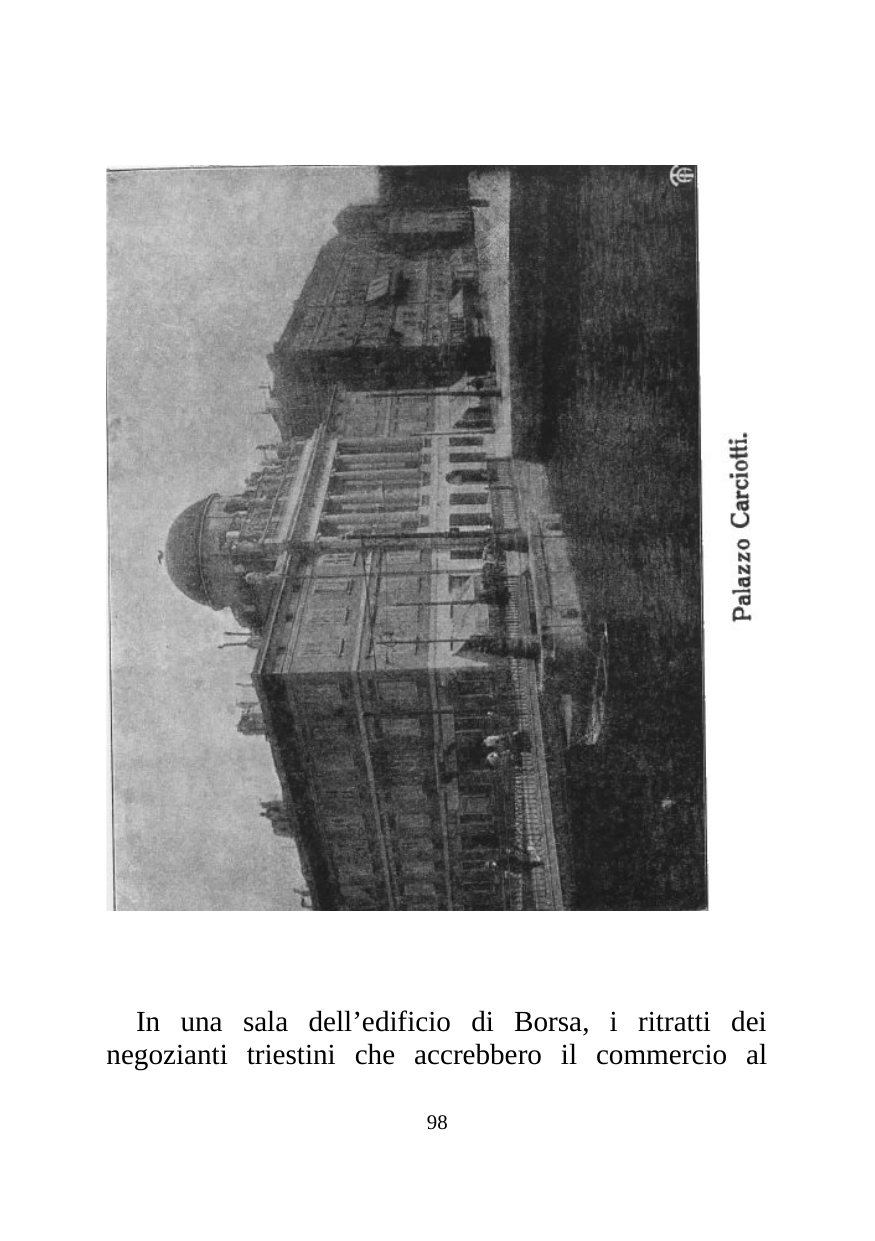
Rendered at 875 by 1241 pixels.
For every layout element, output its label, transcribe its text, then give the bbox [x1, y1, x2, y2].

text In una sala dell’edificio di Borsa, i ritratti dei negozianti triestini che accrebbero il commercio al [106, 1004, 768, 1071]
picture [106, 165, 768, 911]
